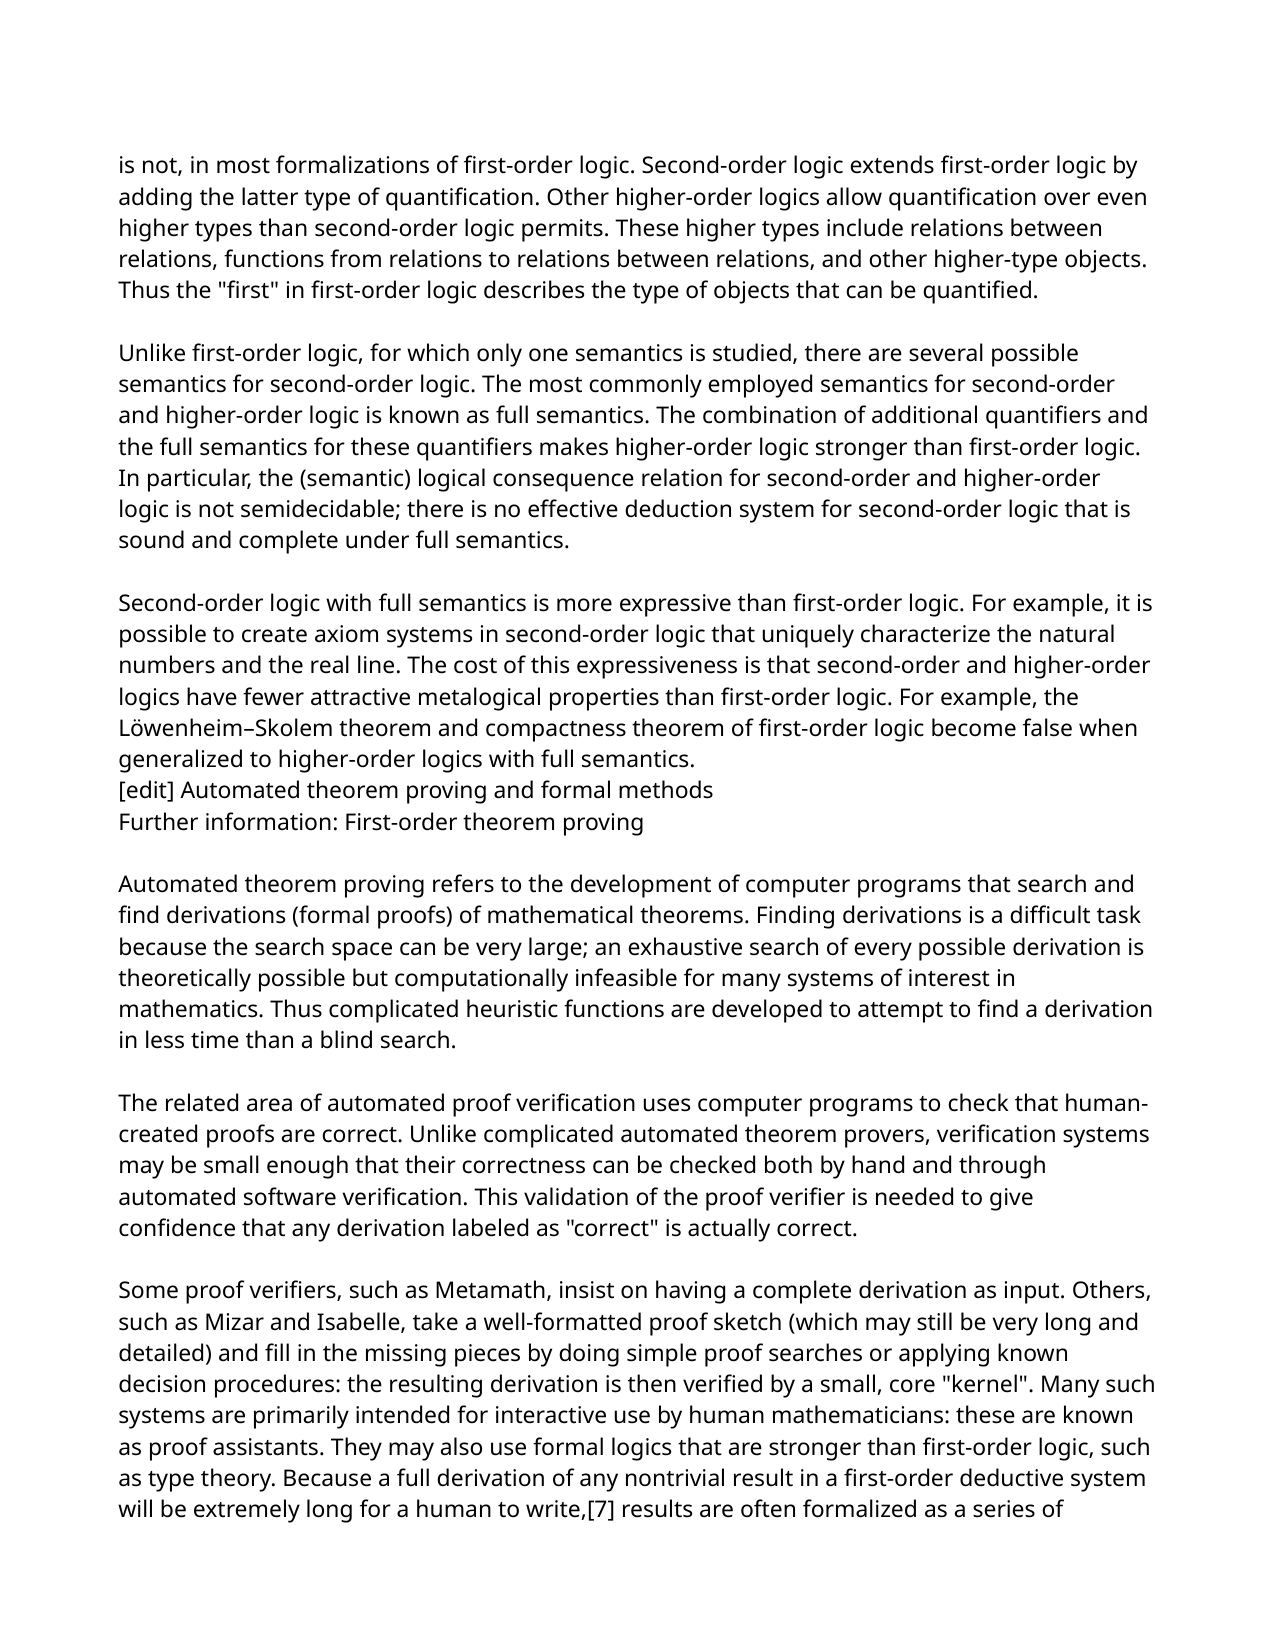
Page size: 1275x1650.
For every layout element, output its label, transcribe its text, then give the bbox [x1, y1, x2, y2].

text Further information: First-order theorem proving [118, 806, 1157, 837]
text is not, in most formalizations of first-order logic. Second-order logic extends first-order logic by adding the latter type of quantification. Other higher-order logics allow quantification over even higher types than second-order logic permits. These higher types include relations between relations, functions from relations to relations between relations, and other higher-type objects. Thus the "first" in first-order logic describes the type of objects that can be quantified. [118, 149, 1157, 306]
text The related area of automated proof verification uses computer programs to check that human-created proofs are correct. Unlike complicated automated theorem provers, verification systems may be small enough that their correctness can be checked both by hand and through automated software verification. This validation of the proof verifier is needed to give confidence that any derivation labeled as "correct" is actually correct. [118, 1087, 1157, 1243]
text [edit] Automated theorem proving and formal methods [118, 774, 1157, 806]
text Automated theorem proving refers to the development of computer programs that search and find derivations (formal proofs) of mathematical theorems. Finding derivations is a difficult task because the search space can be very large; an exhaustive search of every possible derivation is theoretically possible but computationally infeasible for many systems of interest in mathematics. Thus complicated heuristic functions are developed to attempt to find a derivation in less time than a blind search. [118, 868, 1157, 1056]
text Some proof verifiers, such as Metamath, insist on having a complete derivation as input. Others, such as Mizar and Isabelle, take a well-formatted proof sketch (which may still be very long and detailed) and fill in the missing pieces by doing simple proof searches or applying known decision procedures: the resulting derivation is then verified by a small, core "kernel". Many such systems are primarily intended for interactive use by human mathematicians: these are known as proof assistants. They may also use formal logics that are stronger than first-order logic, such as type theory. Because a full derivation of any nontrivial result in a first-order deductive system will be extremely long for a human to write,[7] results are often formalized as a series of [118, 1274, 1157, 1524]
text Unlike first-order logic, for which only one semantics is studied, there are several possible semantics for second-order logic. The most commonly employed semantics for second-order and higher-order logic is known as full semantics. The combination of additional quantifiers and the full semantics for these quantifiers makes higher-order logic stronger than first-order logic. In particular, the (semantic) logical consequence relation for second-order and higher-order logic is not semidecidable; there is no effective deduction system for second-order logic that is sound and complete under full semantics. [118, 337, 1157, 556]
text Second-order logic with full semantics is more expressive than first-order logic. For example, it is possible to create axiom systems in second-order logic that uniquely characterize the natural numbers and the real line. The cost of this expressiveness is that second-order and higher-order logics have fewer attractive metalogical properties than first-order logic. For example, the Löwenheim–Skolem theorem and compactness theorem of first-order logic become false when generalized to higher-order logics with full semantics. [118, 587, 1157, 774]
